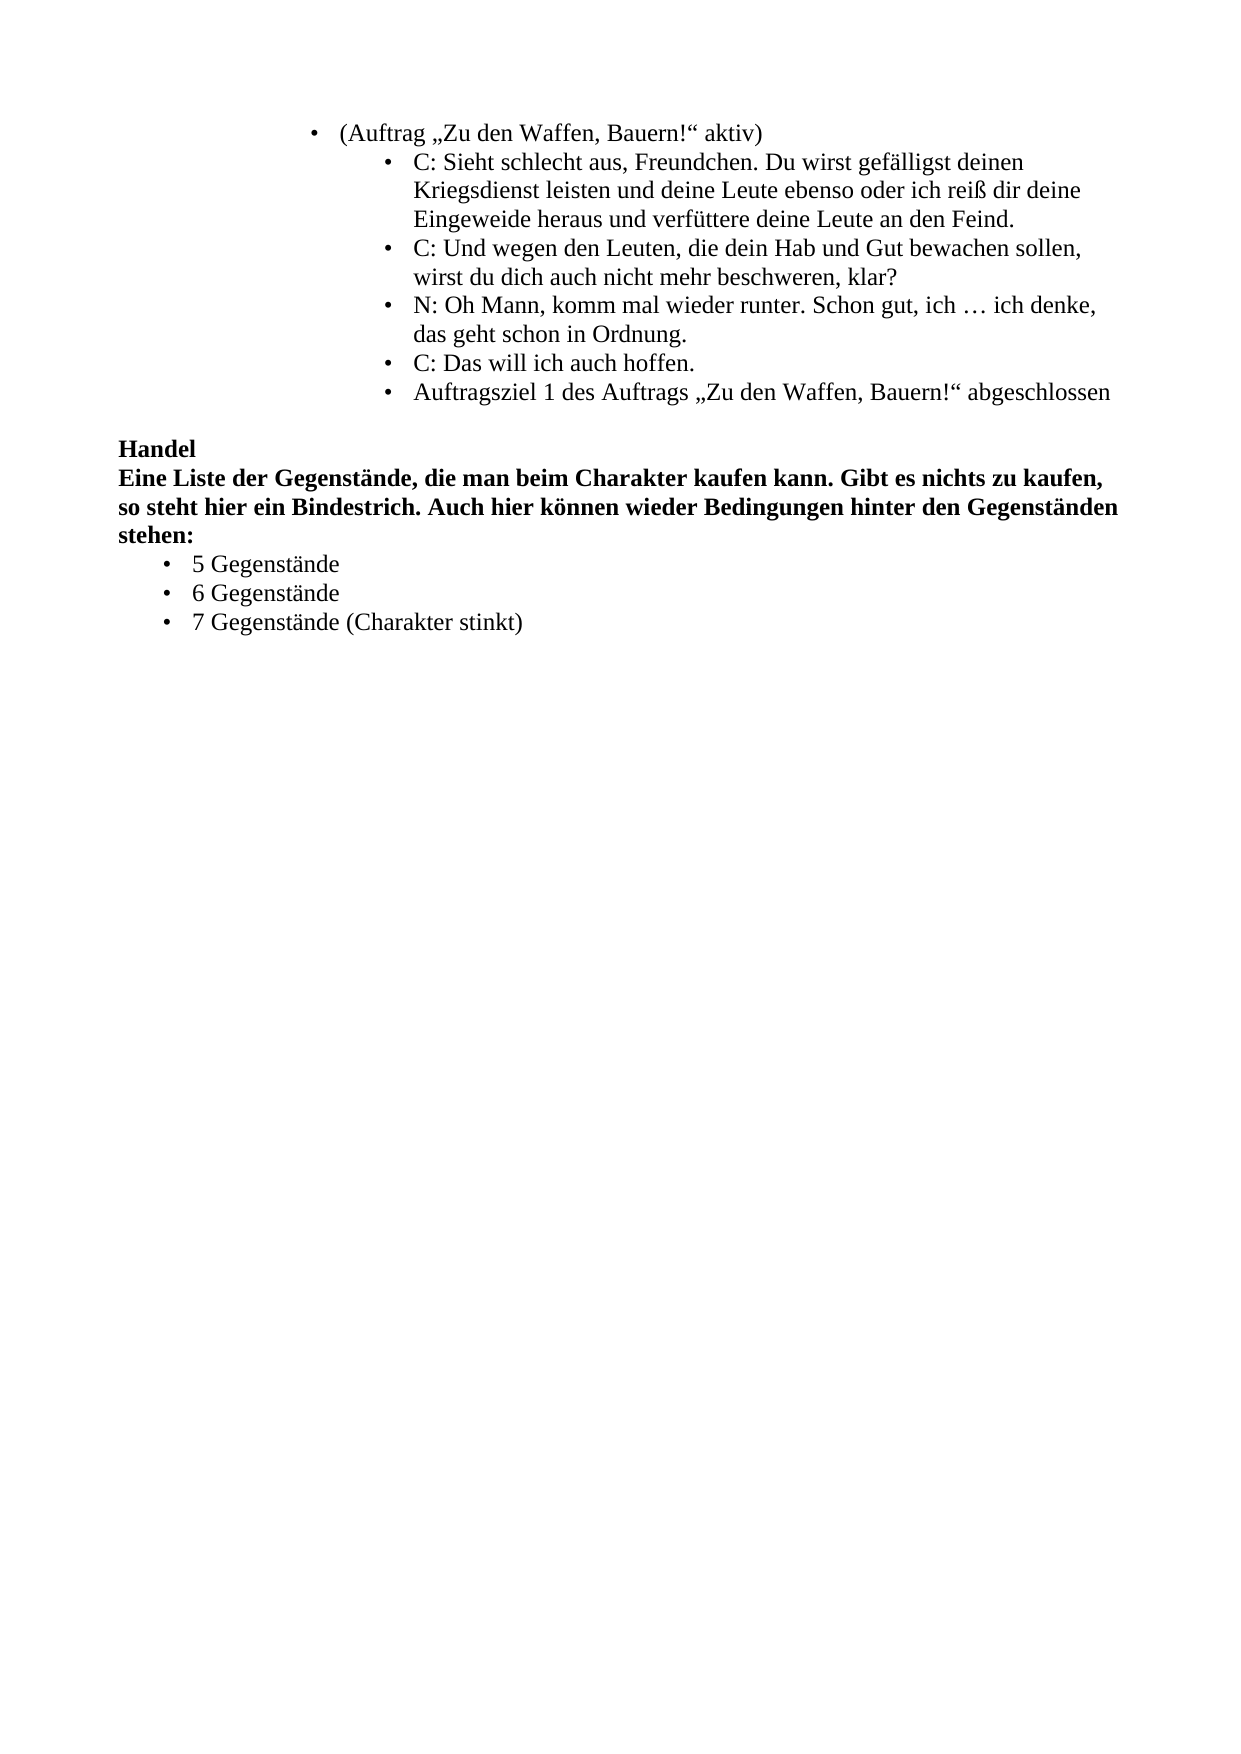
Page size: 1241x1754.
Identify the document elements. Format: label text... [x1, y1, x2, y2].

list C: Das will ich auch hoffen. [384, 348, 1122, 377]
text Handel [118, 434, 1122, 463]
text Eine Liste der Gegenstände, die man beim Charakter kaufen kann. Gibt es nichts zu kaufen, so steht hier ein Bindestrich. Auch hier können wieder Bedingungen hinter den Gegenständen stehen: [118, 463, 1122, 549]
list C: Sieht schlecht aus, Freundchen. Du wirst gefälligst deinen Kriegsdienst leisten und deine Leute ebenso oder ich reiß dir deine Eingeweide heraus und verfüttere deine Leute an den Feind. [384, 147, 1122, 233]
list 7 Gegenstände (Charakter stinkt) [162, 607, 1122, 636]
list 5 Gegenstände [162, 549, 1122, 578]
list Auftragsziel 1 des Auftrags „Zu den Waffen, Bauern!“ abgeschlossen [384, 377, 1122, 406]
list (Auftrag „Zu den Waffen, Bauern!“ aktiv) [310, 118, 1122, 147]
list 6 Gegenstände [162, 578, 1122, 607]
list N: Oh Mann, komm mal wieder runter. Schon gut, ich … ich denke, das geht schon in Ordnung. [384, 291, 1122, 348]
list C: Und wegen den Leuten, die dein Hab und Gut bewachen sollen, wirst du dich auch nicht mehr beschweren, klar? [384, 233, 1122, 291]
